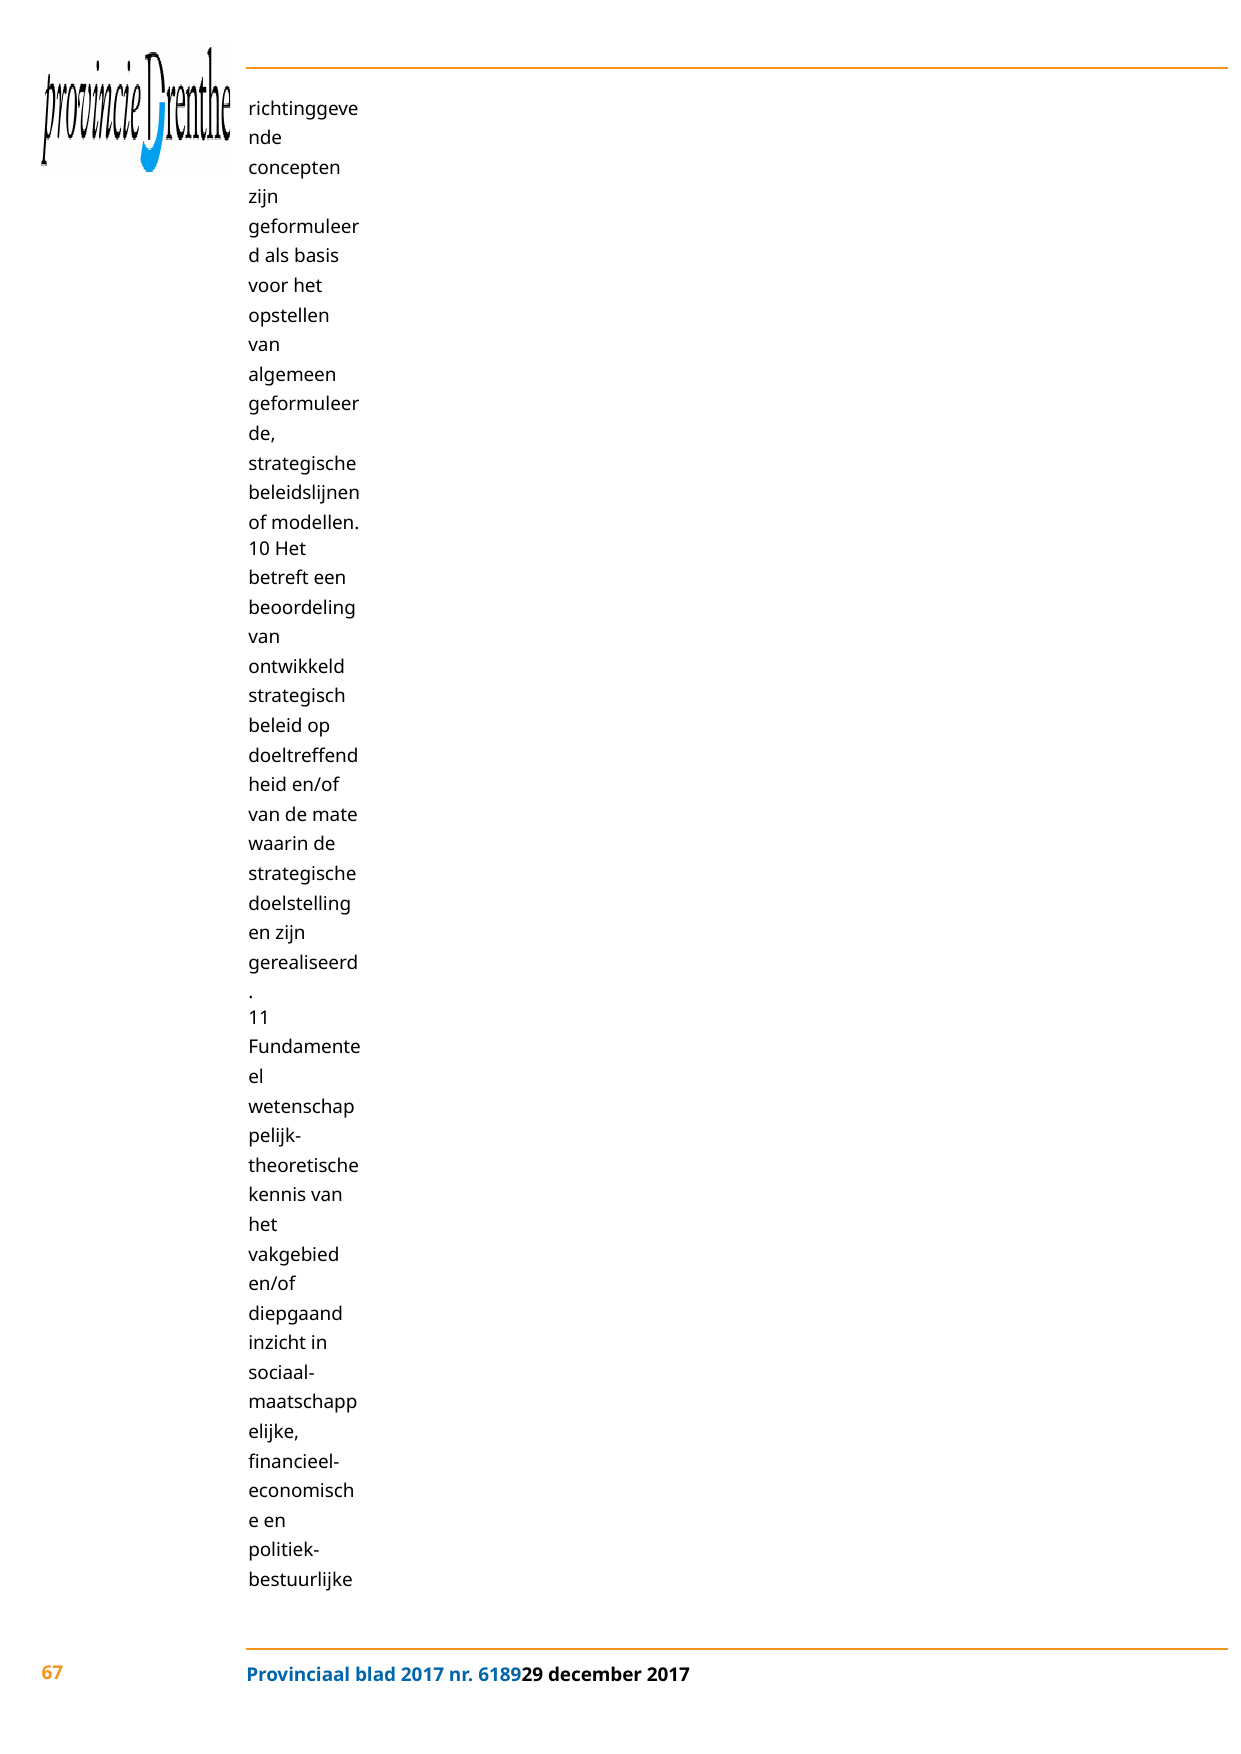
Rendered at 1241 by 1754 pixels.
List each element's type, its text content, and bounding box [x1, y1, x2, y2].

table_cell richtinggevende concepten zijn geformuleerd als basis voor het opstellen van algemeen geformuleerde, strategische beleidslijnen of modellen. [248, 95, 361, 535]
table_cell [587, 1004, 700, 1592]
table_cell [700, 1004, 813, 1592]
table_cell [361, 1004, 474, 1592]
table_cell [813, 95, 926, 535]
table_cell [1039, 535, 1152, 1004]
table_cell [474, 95, 587, 535]
table_cell 11 Fundamenteel wetenschappelijk-theoretische kennis van het vakgebied en/of diepgaand inzicht in sociaal-maatschappelijke, financieel-economische en politiek-bestuurlijke [248, 1004, 361, 1592]
table_cell [361, 95, 474, 535]
table_cell [813, 1004, 926, 1592]
table_cell [1039, 1004, 1152, 1592]
table_cell [926, 535, 1038, 1004]
table_cell [587, 535, 700, 1004]
table_cell [587, 95, 700, 535]
table_cell [474, 1004, 587, 1592]
table_cell [474, 535, 587, 1004]
table_cell [926, 95, 1038, 535]
table_cell [1039, 95, 1152, 535]
table_cell [700, 535, 813, 1004]
picture [41, 47, 231, 172]
table_cell [361, 535, 474, 1004]
table_cell 10 Het betreft een beoordeling van ontwikkeld strategisch beleid op doeltreffendheid en/of van de mate waarin de strategische doelstellingen zijn gerealiseerd. [248, 535, 361, 1004]
table_cell [700, 95, 813, 535]
table_cell [813, 535, 926, 1004]
table_cell [926, 1004, 1038, 1592]
